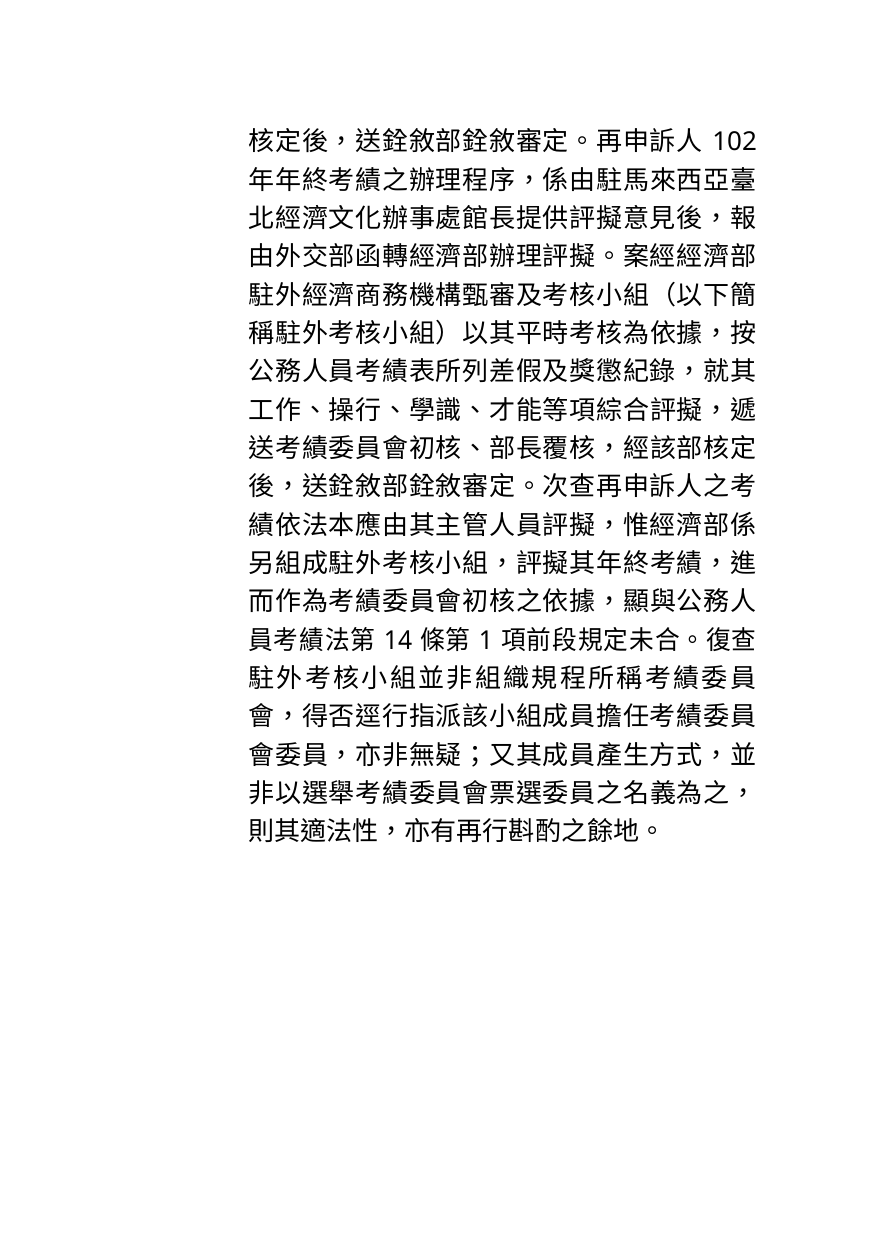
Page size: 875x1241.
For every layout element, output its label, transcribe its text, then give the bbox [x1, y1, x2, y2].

text 核定後，送銓敘部銓敘審定。再申訴人 102 年年終考績之辦理程序，係由駐馬來西亞臺北經濟文化辦事處館長提供評擬意見後，報由外交部函轉經濟部辦理評擬。案經經濟部駐外經濟商務機構甄審及考核小組（以下簡稱駐外考核小組）以其平時考核為依據，按公務人員考績表所列差假及獎懲紀錄，就其工作、操行、學識、才能等項綜合評擬，遞送考績委員會初核、部長覆核，經該部核定後，送銓敘部銓敘審定。次查再申訴人之考績依法本應由其主管人員評擬，惟經濟部係另組成駐外考核小組，評擬其年終考績，進而作為考績委員會初核之依據，顯與公務人員考績法第 14 條第 1 項前段規定未合。復查駐外考核小組並非組織規程所稱考績委員會，得否逕行指派該小組成員擔任考績委員會委員，亦非無疑；又其成員產生方式，並非以選舉考績委員會票選委員之名義為之， 則其適法性，亦有再行斟酌之餘地。 [248, 123, 757, 848]
